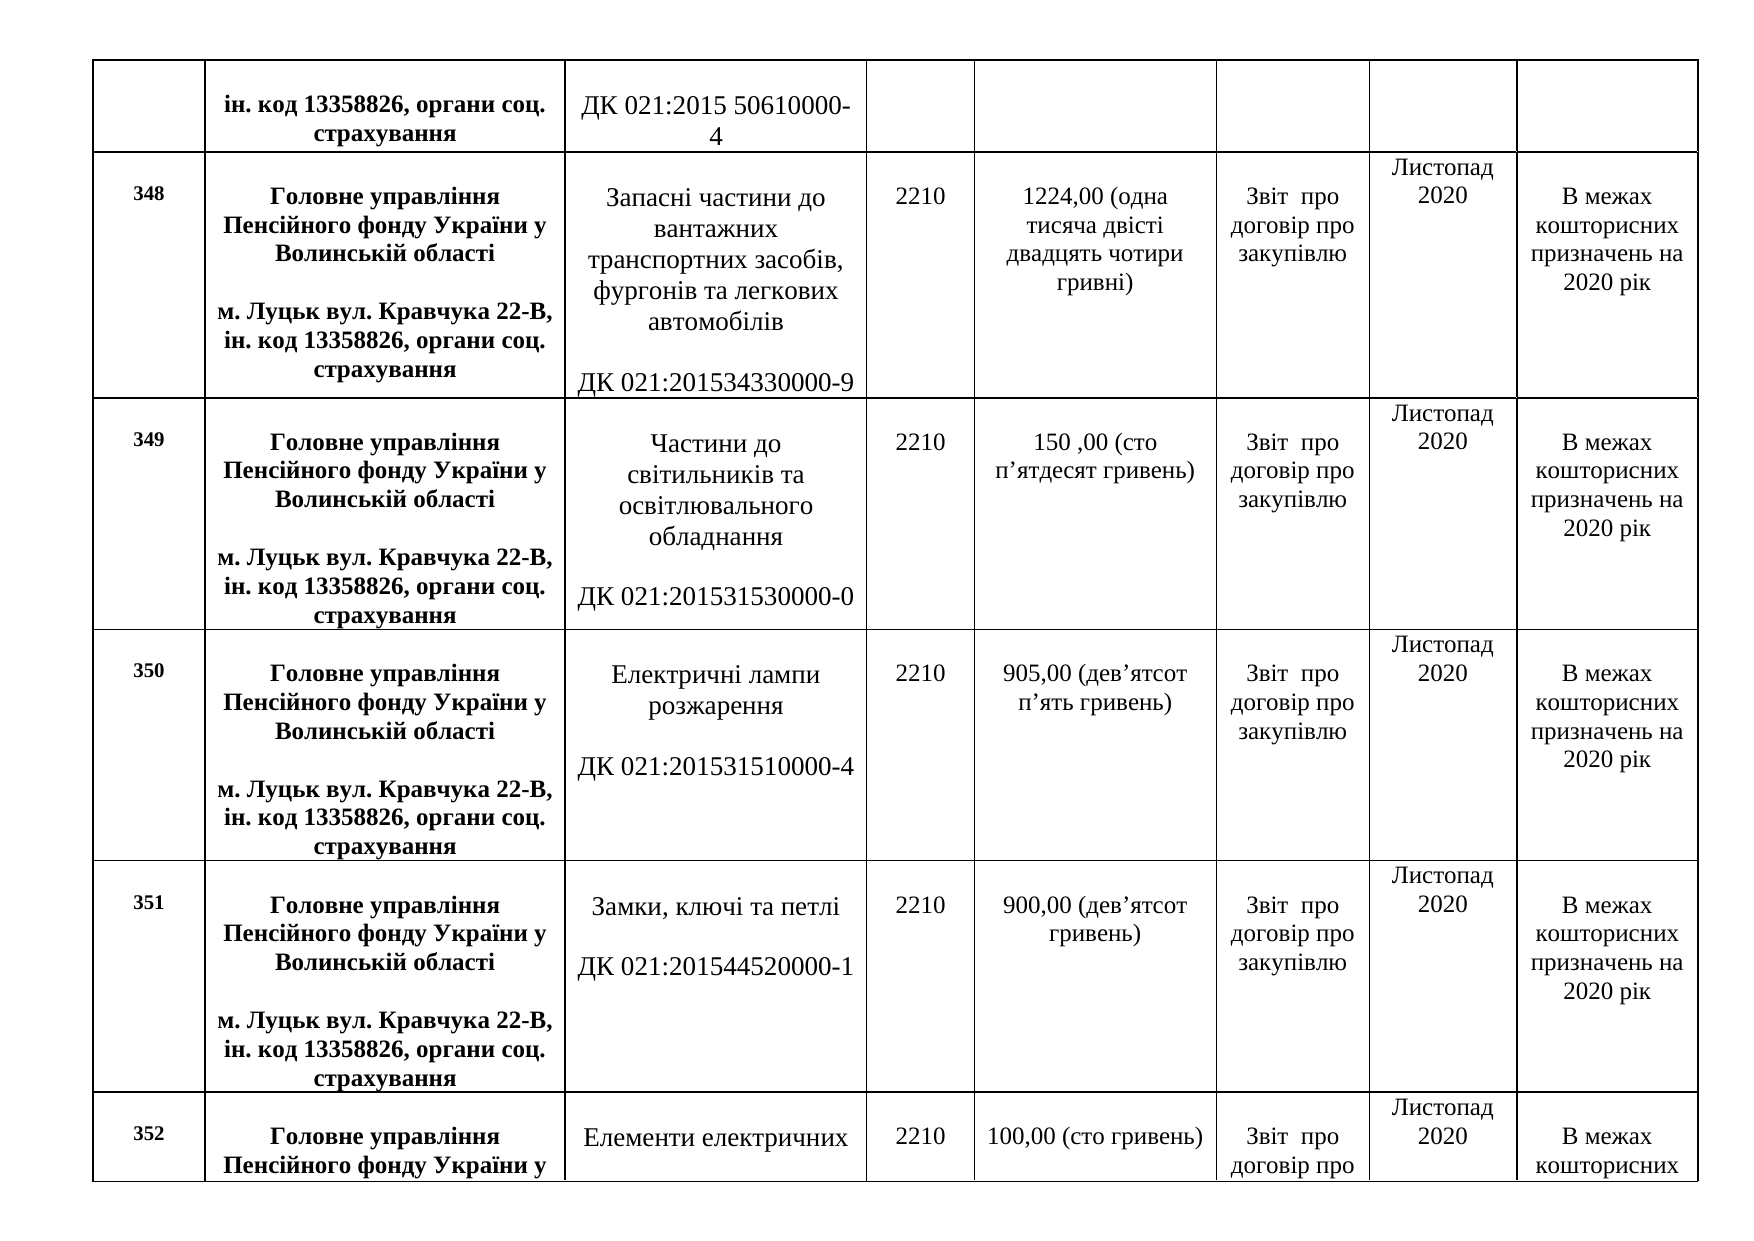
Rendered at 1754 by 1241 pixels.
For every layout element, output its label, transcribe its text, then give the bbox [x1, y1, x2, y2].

table_cell Головне управління Пенсійного фонду України у Волинській області м. Луцьк вул. Кравчука 22-В, ін. код 13358826, органи соц. страхування [206, 630, 564, 860]
table_cell В межах кошторисних [1516, 1093, 1697, 1181]
table_cell Звіт про договір про закупівлю [1217, 630, 1369, 860]
table_cell Листопад 2020 [1370, 861, 1516, 1091]
table_cell В межах кошторисних призначень на 2020 рік [1518, 630, 1697, 860]
table_cell ДК 021:2015 50610000-4 [566, 61, 866, 151]
table_cell Звіт про договір про закупівлю [1217, 153, 1369, 397]
table_cell 900,00 (дев’ятсот гривень) [975, 861, 1216, 1091]
table_cell 352 [94, 1093, 204, 1181]
table_cell 2210 [867, 630, 974, 860]
table_cell [1518, 61, 1697, 151]
table_cell 100,00 (сто гривень) [974, 1093, 1216, 1181]
table_cell Головне управління Пенсійного фонду України у Волинській області м. Луцьк вул. Кравчука 22-В, ін. код 13358826, органи соц. страхування [206, 153, 564, 397]
table_cell ін. код 13358826, органи соц. страхування [206, 61, 564, 151]
table_cell [867, 61, 974, 151]
table_cell Електричні лампи розжарення ДК 021:201531510000-4 [566, 630, 866, 860]
table_cell 2210 [867, 153, 974, 397]
table_cell Звіт про договір про [1216, 1093, 1369, 1181]
table_cell В межах кошторисних призначень на 2020 рік [1518, 399, 1697, 628]
table_cell 349 [94, 399, 204, 628]
table_cell Звіт про договір про закупівлю [1217, 861, 1369, 1091]
table_cell 348 [94, 153, 204, 397]
table_cell Головне управління Пенсійного фонду України у Волинській області м. Луцьк вул. Кравчука 22-В, ін. код 13358826, органи соц. страхування [206, 399, 564, 628]
table_cell Листопад 2020 [1370, 399, 1516, 628]
table_cell 351 [94, 861, 204, 1091]
table_cell 150 ,00 (сто п’ятдесят гривень) [975, 399, 1216, 628]
table_cell [1370, 61, 1516, 151]
table_cell В межах кошторисних призначень на 2020 рік [1518, 861, 1697, 1091]
table_cell Листопад 2020 [1369, 1093, 1516, 1181]
table_cell Запасні частини до вантажних транспортних засобів, фургонів та легкових автомобілів ДК 021:201534330000-9 [566, 153, 866, 397]
table_cell Звіт про договір про закупівлю [1217, 399, 1369, 628]
table_cell В межах кошторисних призначень на 2020 рік [1518, 153, 1697, 397]
table_cell 2210 [867, 399, 974, 628]
table_cell Замки, ключі та петлі ДК 021:201544520000-1 [566, 861, 866, 1091]
table_cell Головне управління Пенсійного фонду України у Волинській області м. Луцьк вул. Кравчука 22-В, ін. код 13358826, органи соц. страхування [206, 861, 564, 1091]
table_cell 2210 [867, 1093, 974, 1181]
table_cell Листопад 2020 [1370, 630, 1516, 860]
table_cell [975, 61, 1216, 151]
table_cell 2210 [867, 861, 974, 1091]
table_cell [94, 61, 204, 151]
table_cell 1224,00 (одна тисяча двісті двадцять чотири гривні) [975, 153, 1216, 397]
table_cell Головне управління Пенсійного фонду України у [206, 1093, 565, 1181]
table_cell Елементи електричних [565, 1093, 866, 1181]
table_cell Частини до світильників та освітлювального обладнання ДК 021:201531530000-0 [566, 399, 866, 628]
table_cell [1217, 61, 1369, 151]
table_cell 350 [94, 630, 204, 860]
table_cell Листопад 2020 [1370, 153, 1516, 397]
table_cell 905,00 (дев’ятсот п’ять гривень) [975, 630, 1216, 860]
